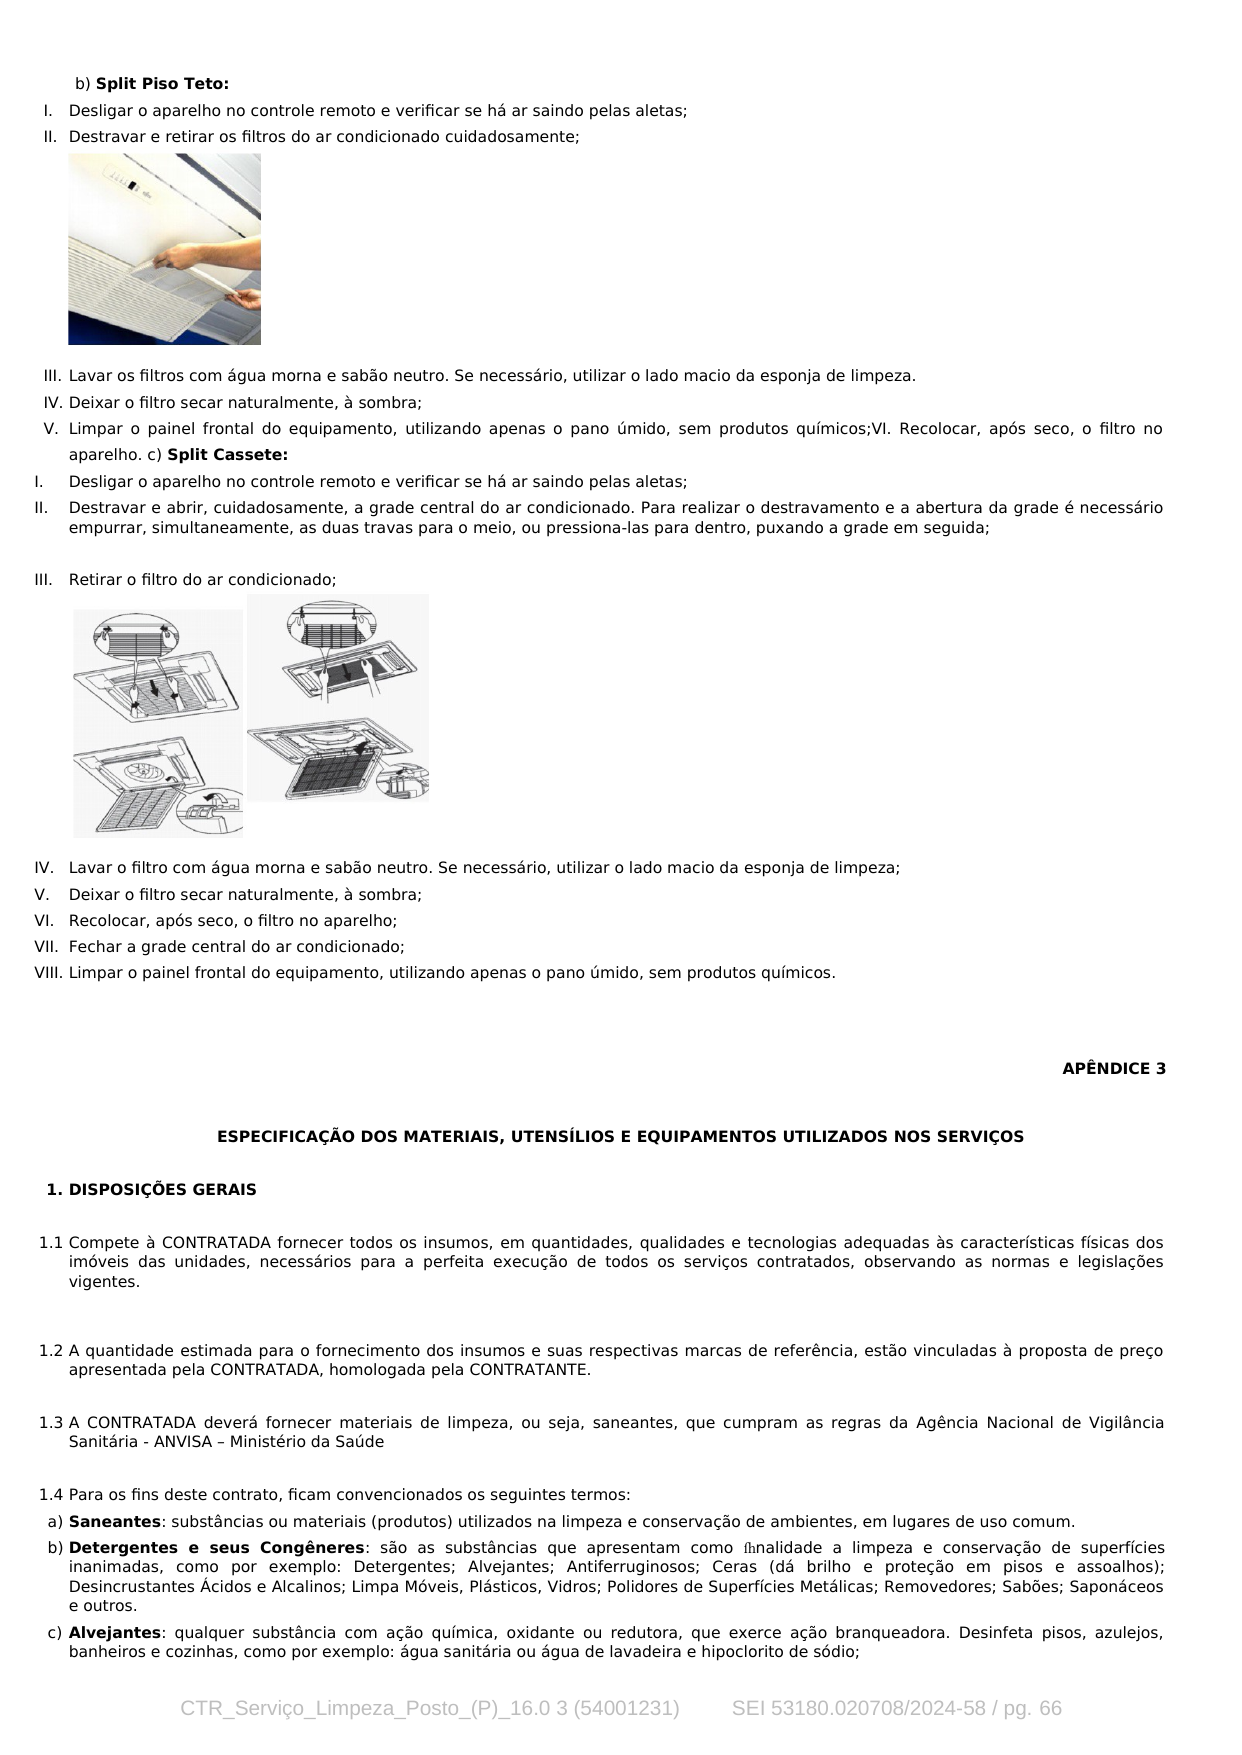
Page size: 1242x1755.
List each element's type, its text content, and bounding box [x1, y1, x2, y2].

text ESPECIFICAÇÃO DOS MATERIAIS, UTENSÍLIOS E EQUIPAMENTOS UTILIZADOS NOS SERVIÇOS [68, 1128, 1173, 1147]
list Saneantes: substâncias ou materiais (produtos) utilizados na limpeza e conservação de ambientes, em lugares de uso comum. [47, 1512, 1166, 1531]
list Retirar o filtro do ar condicionado; [34, 571, 1166, 589]
list Limpar o painel frontal do equipamento, utilizando apenas o pano úmido, sem produtos químicos. [34, 964, 1166, 983]
list Compete à CONTRATADA fornecer todos os insumos, em quantidades, qualidades e tecnologias adequadas às características físicas dos imóveis das unidades, necessários para a perfeita execução de todos os serviços contratados, observando as normas e legislações vigentes. [39, 1234, 1166, 1291]
list Recolocar, após seco, o filtro no aparelho; [34, 912, 1166, 930]
list Desligar o aparelho no controle remoto e verificar se há ar saindo pelas aletas; [34, 473, 1166, 491]
list A quantidade estimada para o fornecimento dos insumos e suas respectivas marcas de referência, estão vinculadas à proposta de preço apresentada pela CONTRATADA, homologada pela CONTRATANTE. [39, 1342, 1166, 1379]
list Lavar o filtro com água morna e sabão neutro. Se necessário, utilizar o lado macio da esponja de limpeza; [34, 859, 1166, 877]
list Deixar o filtro secar naturalmente, à sombra; [43, 393, 1166, 412]
list Fechar a grade central do ar condicionado; [34, 938, 1166, 956]
text APÊNDICE 3 [68, 1059, 1167, 1078]
list Lavar os filtros com água morna e sabão neutro. Se necessário, utilizar o lado macio da esponja de limpeza. [43, 367, 1166, 385]
list Limpar o painel frontal do equipamento, utilizando apenas o pano úmido, sem produtos químicos;VI. Recolocar, após seco, o filtro no aparelho. c) Split Cassete: [43, 420, 1166, 464]
list Destravar e retirar os filtros do ar condicionado cuidadosamente; [43, 128, 1166, 146]
list Detergentes e seus Congêneres: são as substâncias que apresentam como nalidade a limpeza e conservação de superfícies inanimadas, como por exemplo: Detergentes; Alvejantes; Antiferruginosos; Ceras (dá brilho e proteção em pisos e assoalhos); Desincrustantes Ácidos e Alcalinos; Limpa Móveis, Plásticos, Vidros; Polidores de Superfícies Metálicas; Removedores; Sabões; Saponáceos e outros. [47, 1539, 1166, 1616]
list DISPOSIÇÕES GERAIS [46, 1181, 1185, 1199]
list Para os fins deste contrato, ficam convencionados os seguintes termos: [39, 1486, 1166, 1504]
list Deixar o filtro secar naturalmente, à sombra; [34, 885, 1166, 904]
list Alvejantes: qualquer substância com ação química, oxidante ou redutora, que exerce ação branqueadora. Desinfeta pisos, azulejos, banheiros e cozinhas, como por exemplo: água sanitária ou água de lavadeira e hipoclorito de sódio; [47, 1624, 1166, 1662]
list Destravar e abrir, cuidadosamente, a grade central do ar condicionado. Para realizar o destravamento e a abertura da grade é necessário empurrar, simultaneamente, as duas travas para o meio, ou pressiona-las para dentro, puxando a grade em seguida; [34, 499, 1166, 537]
list A CONTRATADA deverá fornecer materiais de limpeza, ou seja, saneantes, que cumpram as regras da Agência Nacional de Vigilância Sanitária - ANVISA – Ministério da Saúde [39, 1414, 1166, 1452]
list Desligar o aparelho no controle remoto e verificar se há ar saindo pelas aletas; [43, 101, 1166, 120]
text b) Split Piso Teto: [75, 75, 1185, 93]
